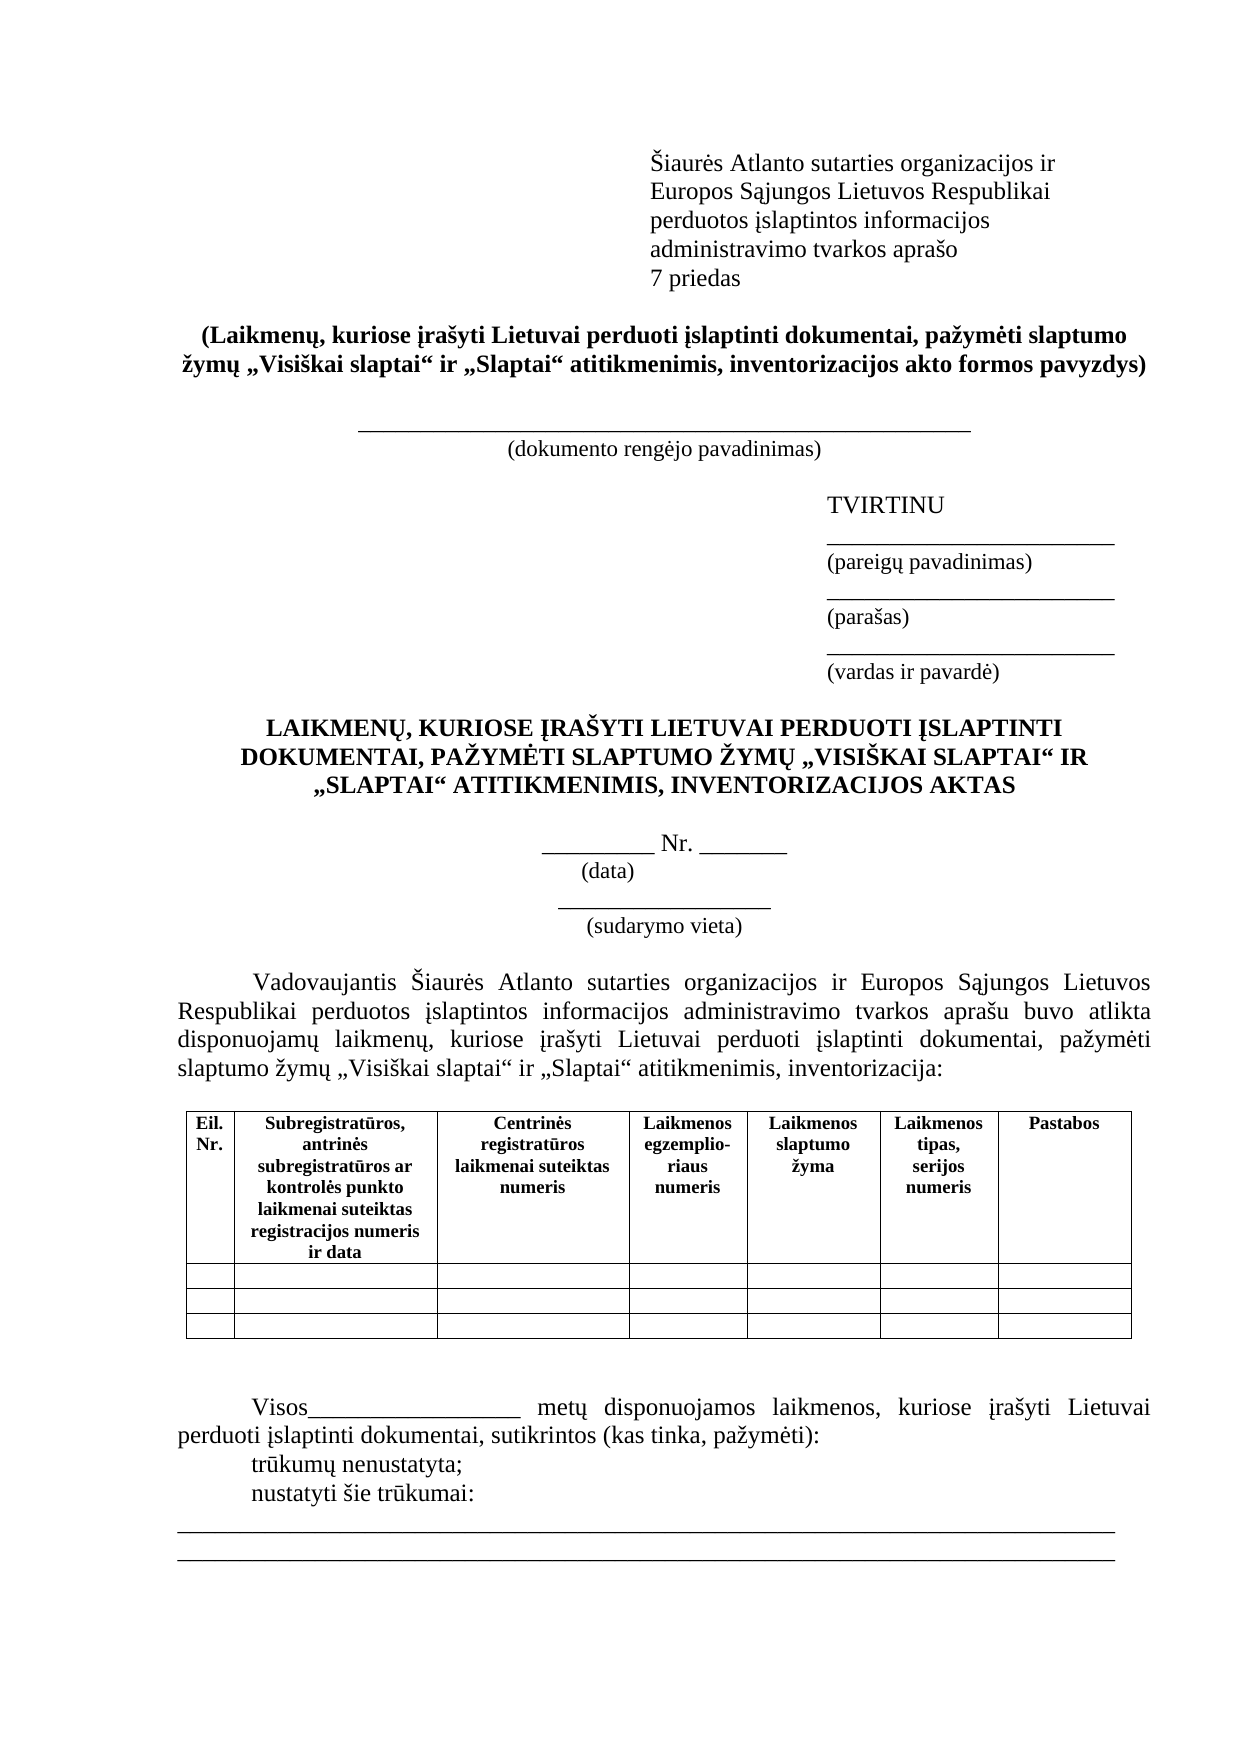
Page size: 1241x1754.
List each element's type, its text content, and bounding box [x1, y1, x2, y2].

text _______________________ [177, 629, 1152, 658]
table_cell [235, 1314, 437, 1338]
table_header Eil. Nr. [187, 1112, 234, 1263]
text _______________________ [177, 574, 1152, 603]
table_cell [235, 1264, 437, 1288]
table_cell [630, 1289, 747, 1313]
table_header Laikmenos slaptumo žyma [748, 1112, 880, 1263]
text _________________ [177, 883, 1152, 912]
text _______________________ [177, 519, 1152, 548]
text (dokumento rengėjo pavadinimas) [177, 435, 1152, 461]
text (vardas ir pavardė) [177, 658, 1152, 684]
table_cell [630, 1314, 747, 1338]
table_cell [748, 1264, 880, 1288]
text Šiaurės Atlanto sutarties organizacijos ir [650, 148, 1152, 176]
table_cell [438, 1314, 629, 1338]
text 7 priedas [650, 263, 1152, 291]
text Europos Sąjungos Lietuvos Respublikai perduotos įslaptintos informacijos administravimo tvarkos aprašo [650, 176, 1152, 263]
table_cell [748, 1314, 880, 1338]
text LAIKMENŲ, KURIOSE ĮRAŠYTI LIETUVAI PERDUOTI ĮSLAPTINTI DOKUMENTAI, PAŽYMĖTI SLAPTUMO ŽYMŲ „VISIŠKAI SLAPTAI“ IR „SLAPTAI“ ATITIKMENIMIS, INVENTORIZACIJOS AKTAS [177, 713, 1152, 799]
text (data) [177, 857, 1152, 883]
text (sudarymo vieta) [177, 912, 1152, 938]
table_cell [999, 1264, 1131, 1288]
text trūkumų nenustatyta; [177, 1449, 1152, 1478]
text (parašas) [177, 603, 1152, 629]
table_header Subregistratūros, antrinės subregistratūros ar kontrolės punkto laikmenai suteiktas registracijos numeris ir data [235, 1112, 437, 1263]
table_cell [881, 1289, 998, 1313]
table_header Pastabos [999, 1112, 1131, 1263]
text Visos_________________ metų disponuojamos laikmenos, kuriose įrašyti Lietuvai perduoti įslaptinti dokumentai, sutikrintos (kas tinka, pažymėti): [177, 1392, 1152, 1449]
text _________________________________________________ [177, 406, 1152, 435]
text _________ Nr. _______ [177, 828, 1152, 857]
table_cell [630, 1264, 747, 1288]
table_cell [438, 1264, 629, 1288]
text ___________________________________________________________________________ [177, 1536, 1152, 1564]
table_cell [187, 1264, 234, 1288]
table_header Centrinės registratūros laikmenai suteiktas numeris [438, 1112, 629, 1263]
text nustatyti šie trūkumai: [177, 1478, 1152, 1507]
text (Laikmenų, kuriose įrašyti Lietuvai perduoti įslaptinti dokumentai, pažymėti slaptumo žymų „Visiškai slaptai“ ir „Slaptai“ atitikmenimis, inventorizacijos akto formos pavyzdys) [177, 320, 1152, 378]
table_cell [235, 1289, 437, 1313]
table_cell [187, 1314, 234, 1338]
text TVIRTINU [177, 490, 1152, 519]
table_cell [881, 1264, 998, 1288]
table_header Laikmenos egzemplio-riaus numeris [630, 1112, 747, 1263]
text ___________________________________________________________________________ [177, 1507, 1152, 1536]
table_cell [999, 1289, 1131, 1313]
text (pareigų pavadinimas) [177, 548, 1152, 574]
table_header Laikmenos tipas, serijos numeris [881, 1112, 998, 1263]
table_cell [187, 1289, 234, 1313]
table_cell [438, 1289, 629, 1313]
table_cell [748, 1289, 880, 1313]
table_cell [999, 1314, 1131, 1338]
text Vadovaujantis Šiaurės Atlanto sutarties organizacijos ir Europos Sąjungos Lietuvos Respublikai perduotos įslaptintos informacijos administravimo tvarkos aprašu buvo atlikta disponuojamų laikmenų, kuriose įrašyti Lietuvai perduoti įslaptinti dokumentai, pažymėti slaptumo žymų „Visiškai slaptai“ ir „Slaptai“ atitikmenimis, inventorizacija: [177, 967, 1152, 1082]
table_cell [881, 1314, 998, 1338]
